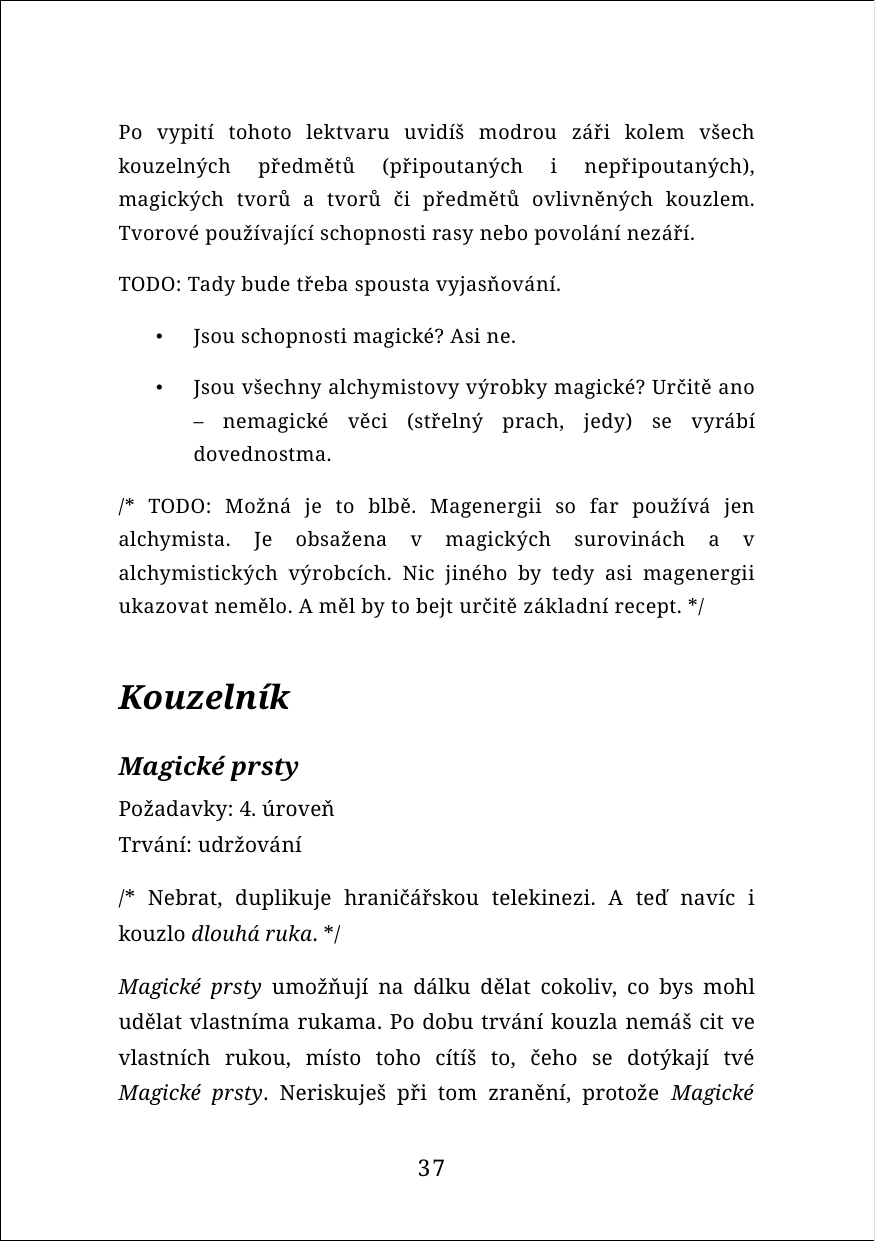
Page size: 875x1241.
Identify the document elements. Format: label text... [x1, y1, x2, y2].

text Požadavky: 4. úroveň Trvání: udržování [118, 794, 756, 858]
text /* Nebrat, duplikuje hraničářskou telekinezi. A teď navíc i kouzlo dlouhá ruka. */ [118, 883, 756, 947]
list Jsou schopnosti magické? Asi ne. [156, 322, 756, 349]
text /* TODO: Možná je to blbě. Magenergii so far používá jen alchymista. Je obsažena v magických surovinách a v alchymistických výrobcích. Nic jiného by tedy asi magenergii ukazovat nemělo. A měl by to bejt určitě základní recept. */ [118, 492, 756, 620]
subtitle Kouzelník [118, 674, 756, 719]
list Jsou všechny alchymistovy výrobky magické? Určitě ano – nemagické věci (střelný prach, jedy) se vyrábí dovednostma. [156, 373, 756, 467]
text TODO: Tady bude třeba spousta vyjasňování. [118, 271, 756, 297]
text Magické prsty umožňují na dálku dělat cokoliv, co bys mohl udělat vlastníma rukama. Po dobu trvání kouzla nemáš cit ve vlastních rukou, místo toho cítíš to, čeho se dotýkají tvé Magické prsty. Neriskuješ při tom zranění, protože Magické [118, 972, 756, 1107]
text Po vypití tohoto lektvaru uvidíš modrou záři kolem všech kouzelných předmětů (připoutaných i nepřipoutaných), magických tvorů a tvorů či předmětů ovlivněných kouzlem. Tvorové používající schopnosti rasy nebo povolání nezáří. [118, 118, 756, 246]
subtitle Magické prsty [118, 749, 756, 783]
